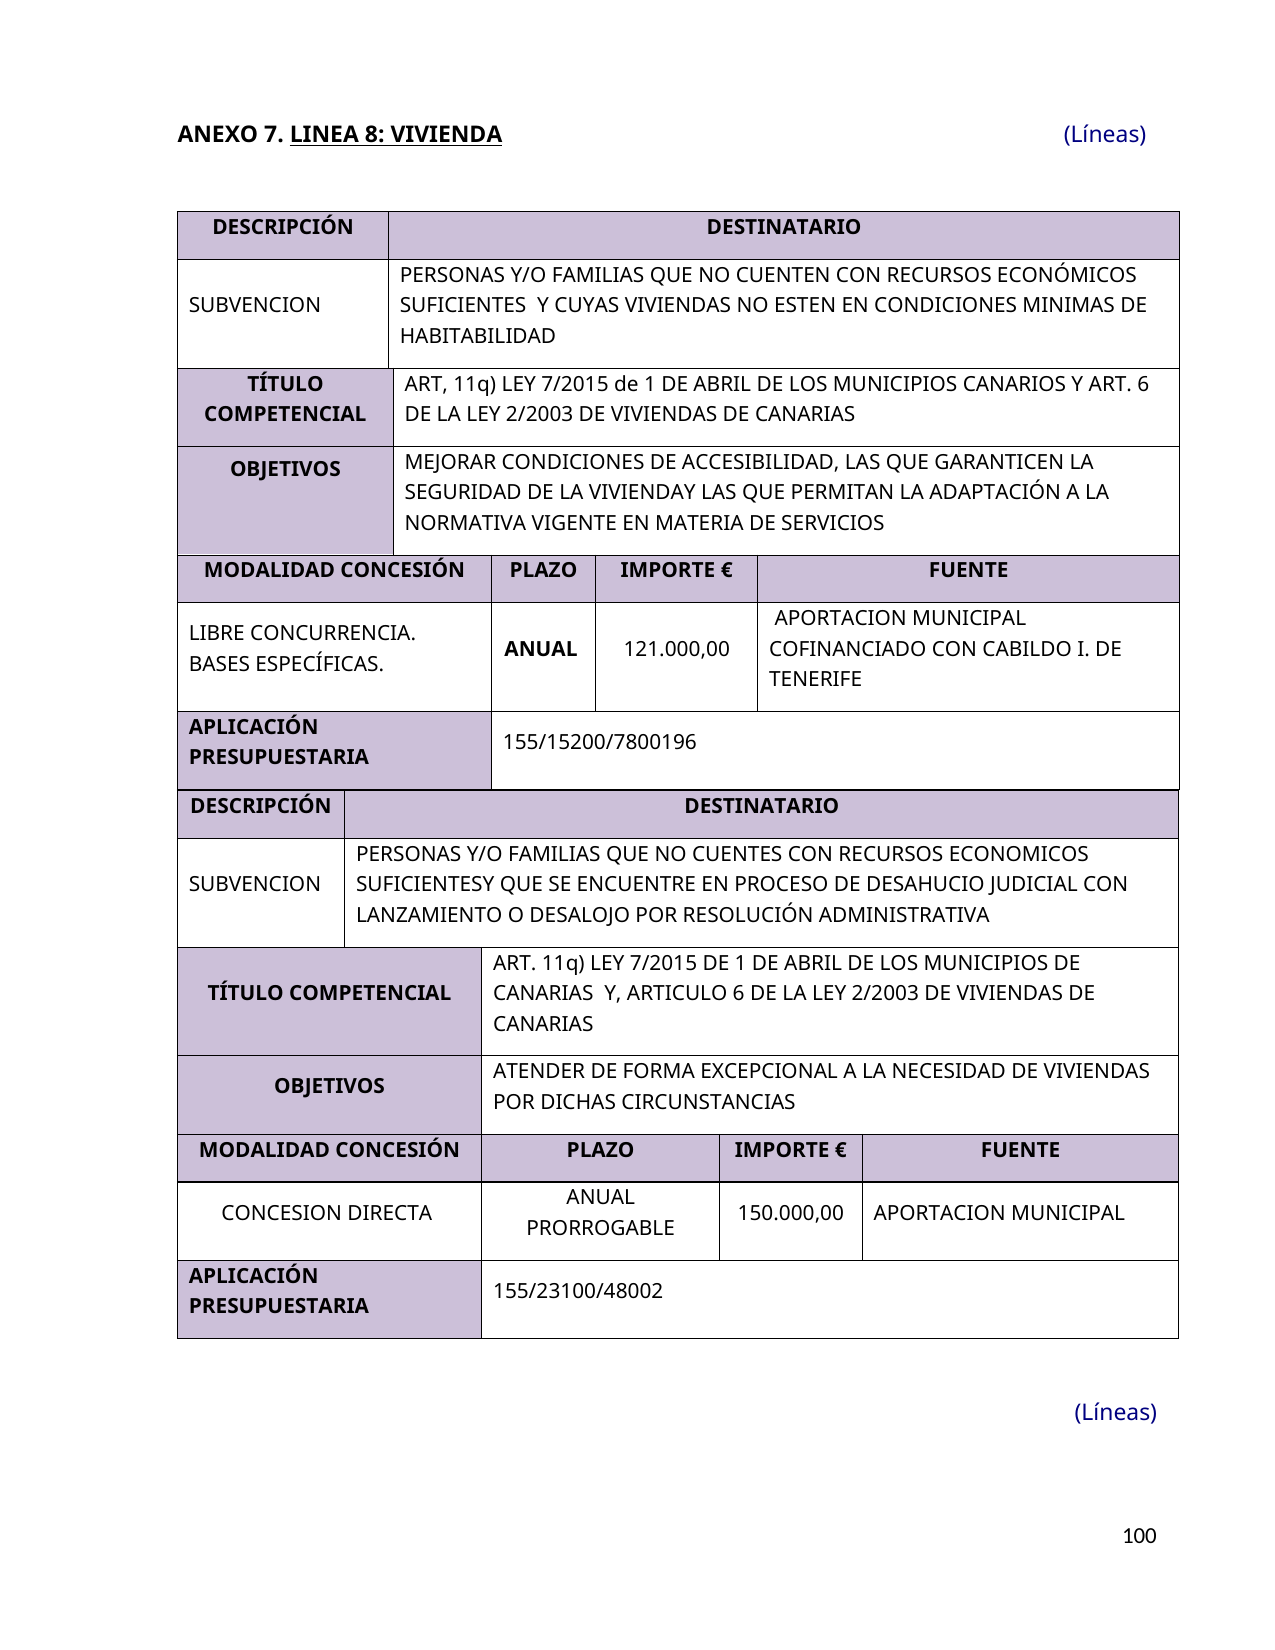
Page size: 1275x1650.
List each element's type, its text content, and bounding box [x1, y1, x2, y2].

table_cell OBJETIVOS [178, 1056, 481, 1134]
table_cell 155/15200/7800196 [492, 712, 1179, 789]
table_cell MODALIDAD CONCESIÓN [178, 556, 491, 602]
table_cell 121.000,00 [596, 603, 757, 711]
table_cell PLAZO [492, 556, 595, 602]
table_cell IMPORTE € [596, 556, 757, 602]
table_cell MODALIDAD CONCESIÓN [178, 1135, 481, 1181]
table_cell CONCESION DIRECTA [178, 1183, 481, 1260]
table_cell FUENTE [863, 1135, 1178, 1181]
table_header DESTINATARIO [345, 791, 1178, 838]
table_cell PERSONAS Y/O FAMILIAS QUE NO CUENTEN CON RECURSOS ECONÓMICOS SUFICIENTES Y CUYAS VIVIENDAS NO ESTEN EN CONDICIONES MINIMAS DE HABITABILIDAD [389, 260, 1179, 368]
table_cell ART. 11q) LEY 7/2015 DE 1 DE ABRIL DE LOS MUNICIPIOS DE CANARIAS Y, ARTICULO 6 DE LA LEY 2/2003 DE VIVIENDAS DE CANARIAS [482, 948, 1178, 1055]
table_cell LIBRE CONCURRENCIA. BASES ESPECÍFICAS. [178, 603, 491, 711]
table_cell TÍTULO COMPETENCIAL [178, 948, 481, 1055]
table_cell 150.000,00 [720, 1183, 862, 1260]
table_cell FUENTE [758, 556, 1179, 602]
table_cell MEJORAR CONDICIONES DE ACCESIBILIDAD, LAS QUE GARANTICEN LA SEGURIDAD DE LA VIVIENDAY LAS QUE PERMITAN LA ADAPTACIÓN A LA NORMATIVA VIGENTE EN MATERIA DE SERVICIOS [394, 447, 1179, 554]
table_header DESTINATARIO [389, 212, 1179, 259]
table_cell APLICACIÓN PRESUPUESTARIA [178, 1261, 481, 1338]
text (Líneas) [177, 1339, 1157, 1427]
table_cell TÍTULO COMPETENCIAL [178, 369, 393, 446]
table_cell APORTACION MUNICIPAL COFINANCIADO CON CABILDO I. DE TENERIFE [758, 603, 1179, 711]
table_cell 155/23100/48002 [482, 1261, 1178, 1338]
table_cell APLICACIÓN PRESUPUESTARIA [178, 712, 491, 789]
table_cell ATENDER DE FORMA EXCEPCIONAL A LA NECESIDAD DE VIVIENDAS POR DICHAS CIRCUNSTANCIAS [482, 1056, 1178, 1134]
text ANEXO 7. LINEA 8: VIVIENDA (Líneas) [177, 118, 1157, 149]
table_cell ANUAL PRORROGABLE [482, 1183, 719, 1260]
table_cell ANUAL [492, 603, 595, 711]
table_header DESCRIPCIÓN [178, 212, 388, 259]
table_cell APORTACION MUNICIPAL [863, 1183, 1178, 1260]
table_header DESCRIPCIÓN [178, 791, 344, 838]
table_cell OBJETIVOS [178, 447, 393, 554]
table_cell PERSONAS Y/O FAMILIAS QUE NO CUENTES CON RECURSOS ECONOMICOS SUFICIENTESY QUE SE ENCUENTRE EN PROCESO DE DESAHUCIO JUDICIAL CON LANZAMIENTO O DESALOJO POR RESOLUCIÓN ADMINISTRATIVA [345, 839, 1178, 947]
table_cell PLAZO [482, 1135, 719, 1181]
table_cell ART, 11q) LEY 7/2015 de 1 DE ABRIL DE LOS MUNICIPIOS CANARIOS Y ART. 6 DE LA LEY 2/2003 DE VIVIENDAS DE CANARIAS [394, 369, 1179, 446]
table_cell SUBVENCION [178, 839, 344, 947]
table_cell IMPORTE € [720, 1135, 862, 1181]
table_cell SUBVENCION [178, 260, 388, 368]
